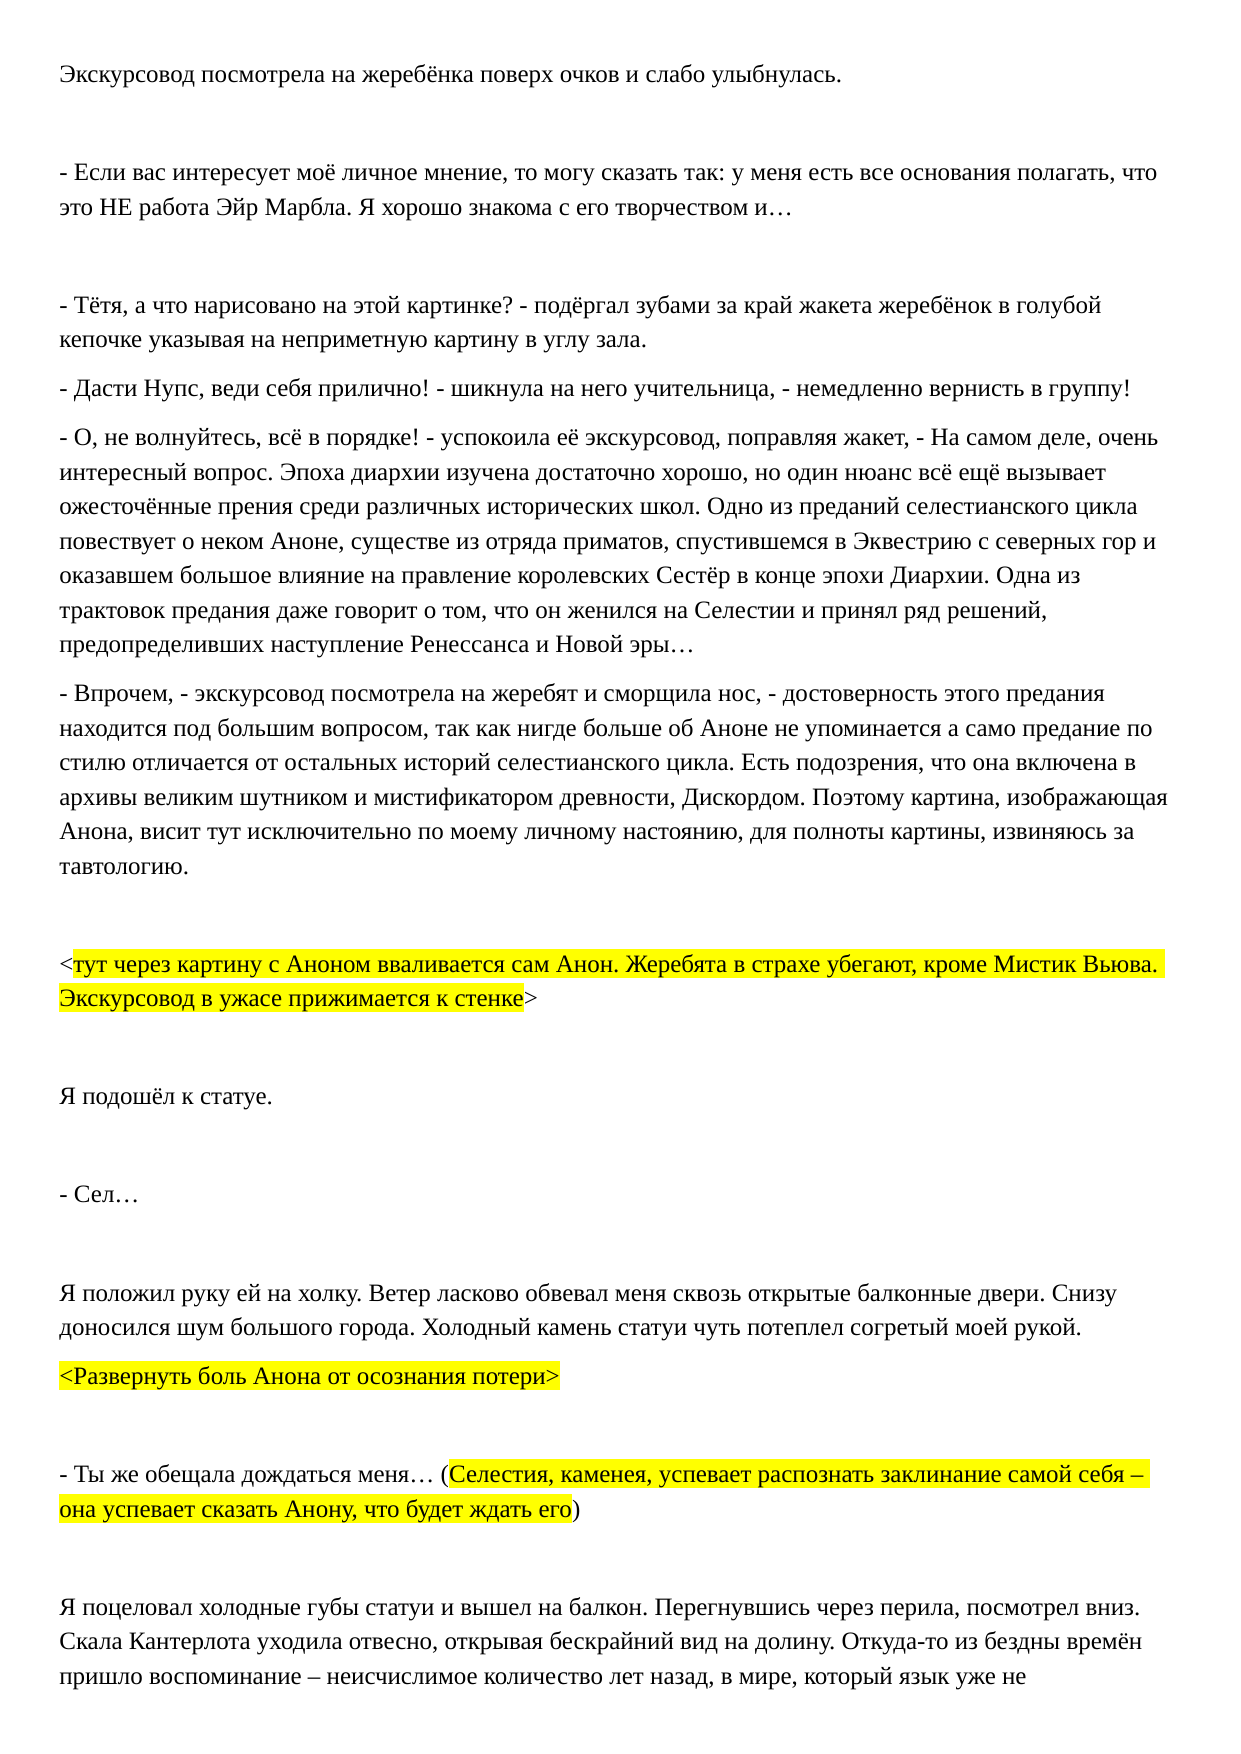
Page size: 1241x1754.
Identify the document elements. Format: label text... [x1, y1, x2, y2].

text - О, не волнуйтесь, всё в порядке! - успокоила её экскурсовод, поправляя жакет, - На самом деле, очень интересный вопрос. Эпоха диархии изучена достаточно хорошо, но один нюанс всё ещё вызывает ожесточённые прения среди различных исторических школ. Одно из преданий селестианского цикла повествует о неком Аноне, существе из отряда приматов, спустившемся в Эквестрию с северных гор и оказавшем большое влияние на правление королевских Сестёр в конце эпохи Диархии. Одна из трактовок предания даже говорит о том, что он женился на Селестии и принял ряд решений, предопределивших наступление Ренессанса и Новой эры… [59, 422, 1181, 658]
text - Ты же обещала дождаться меня… (Селестия, каменея, успевает распознать заклинание самой себя – она успевает сказать Анону, что будет ждать его) [59, 1459, 1181, 1523]
text <Развернуть боль Анона от осознания потери> [59, 1361, 1181, 1390]
text - Тётя, а что нарисовано на этой картинке? - подёргал зубами за край жакета жеребёнок в голубой кепочке указывая на неприметную картину в углу зала. [59, 290, 1181, 353]
text Я подошёл к статуе. [59, 1081, 1181, 1110]
text Я поцеловал холодные губы статуи и вышел на балкон. Перегнувшись через перила, посмотрел вниз. Скала Кантерлота уходила отвесно, открывая бескрайний вид на долину. Откуда-то из бездны времён пришло воспоминание – неисчислимое количество лет назад, в мире, который язык уже не [59, 1592, 1181, 1690]
text - Дасти Нупс, веди себя прилично! - шикнула на него учительница, - немедленно вернисть в группу! [59, 373, 1181, 402]
text Экскурсовод посмотрела на жеребёнка поверх очков и слабо улыбнулась. [59, 59, 1181, 88]
text <тут через картину с Аноном вваливается сам Анон. Жеребята в страхе убегают, кроме Мистик Вьюва. Экскурсовод в ужасе прижимается к стенке> [59, 949, 1181, 1012]
text - Сел… [59, 1179, 1181, 1208]
text Я положил руку ей на холку. Ветер ласково обвевал меня сквозь открытые балконные двери. Снизу доносился шум большого города. Холодный камень статуи чуть потеплел согретый моей рукой. [59, 1278, 1181, 1341]
text - Если вас интересует моё личное мнение, то могу сказать так: у меня есть все основания полагать, что это НЕ работа Эйр Марбла. Я хорошо знакома с его творчеством и… [59, 157, 1181, 220]
text - Впрочем, - экскурсовод посмотрела на жеребят и сморщила нос, - достоверность этого предания находится под большим вопросом, так как нигде больше об Аноне не упоминается а само предание по стилю отличается от остальных историй селестианского цикла. Есть подозрения, что она включена в архивы великим шутником и мистификатором древности, Дискордом. Поэтому картина, изображающая Анона, висит тут исключительно по моему личному настоянию, для полноты картины, извиняюсь за тавтологию. [59, 678, 1181, 879]
